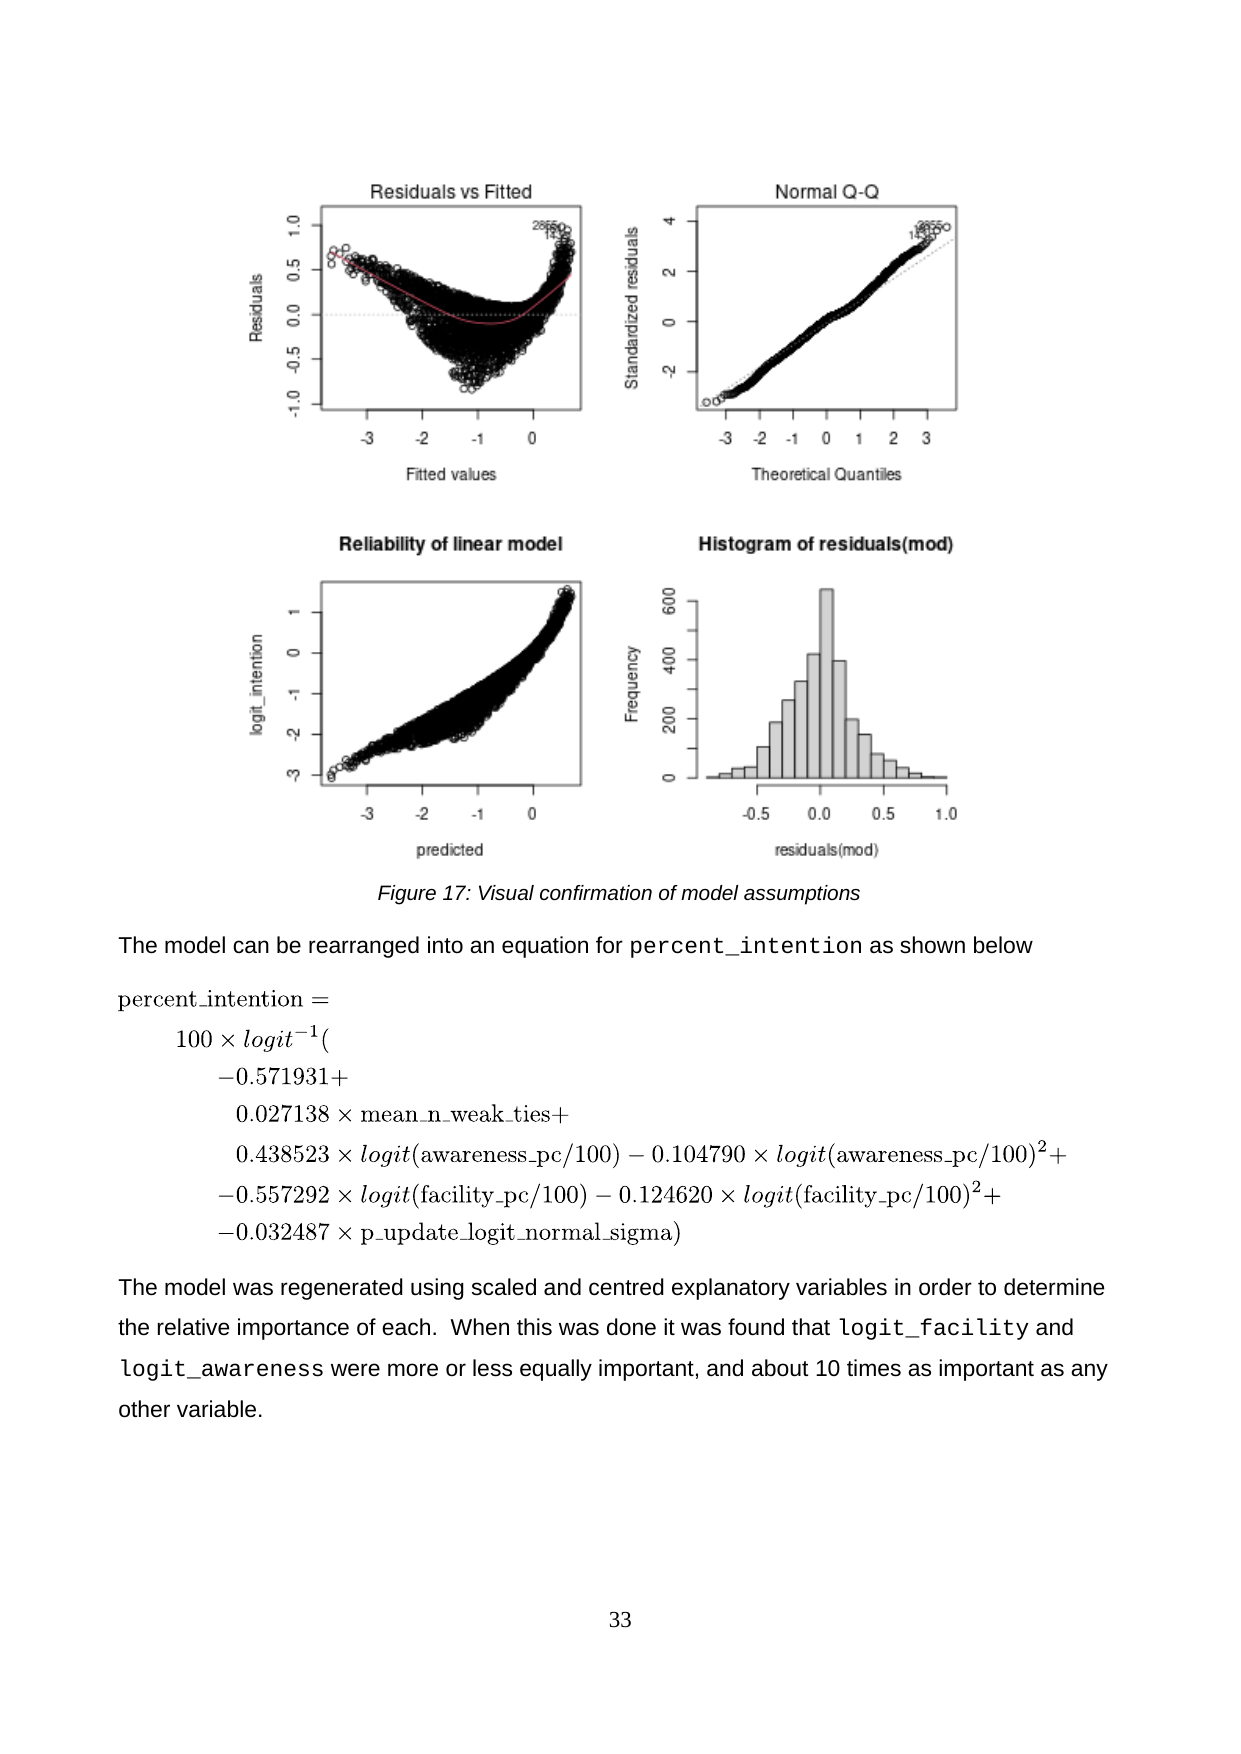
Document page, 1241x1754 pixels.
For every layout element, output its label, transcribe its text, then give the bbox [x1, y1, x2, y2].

text The model was regenerated using scaled and centred explanatory variables in order to determine the relative importance of each. When this was done it was found that logit_facility and logit_awareness were more or less equally important, and about 10 times as important as any other variable. [118, 1274, 1122, 1423]
text Figure 17: Visual confirmation of model assumptions [245, 881, 995, 904]
picture [245, 130, 995, 881]
text The model can be rearranged into an equation for percent_intention as shown below [118, 932, 1122, 961]
